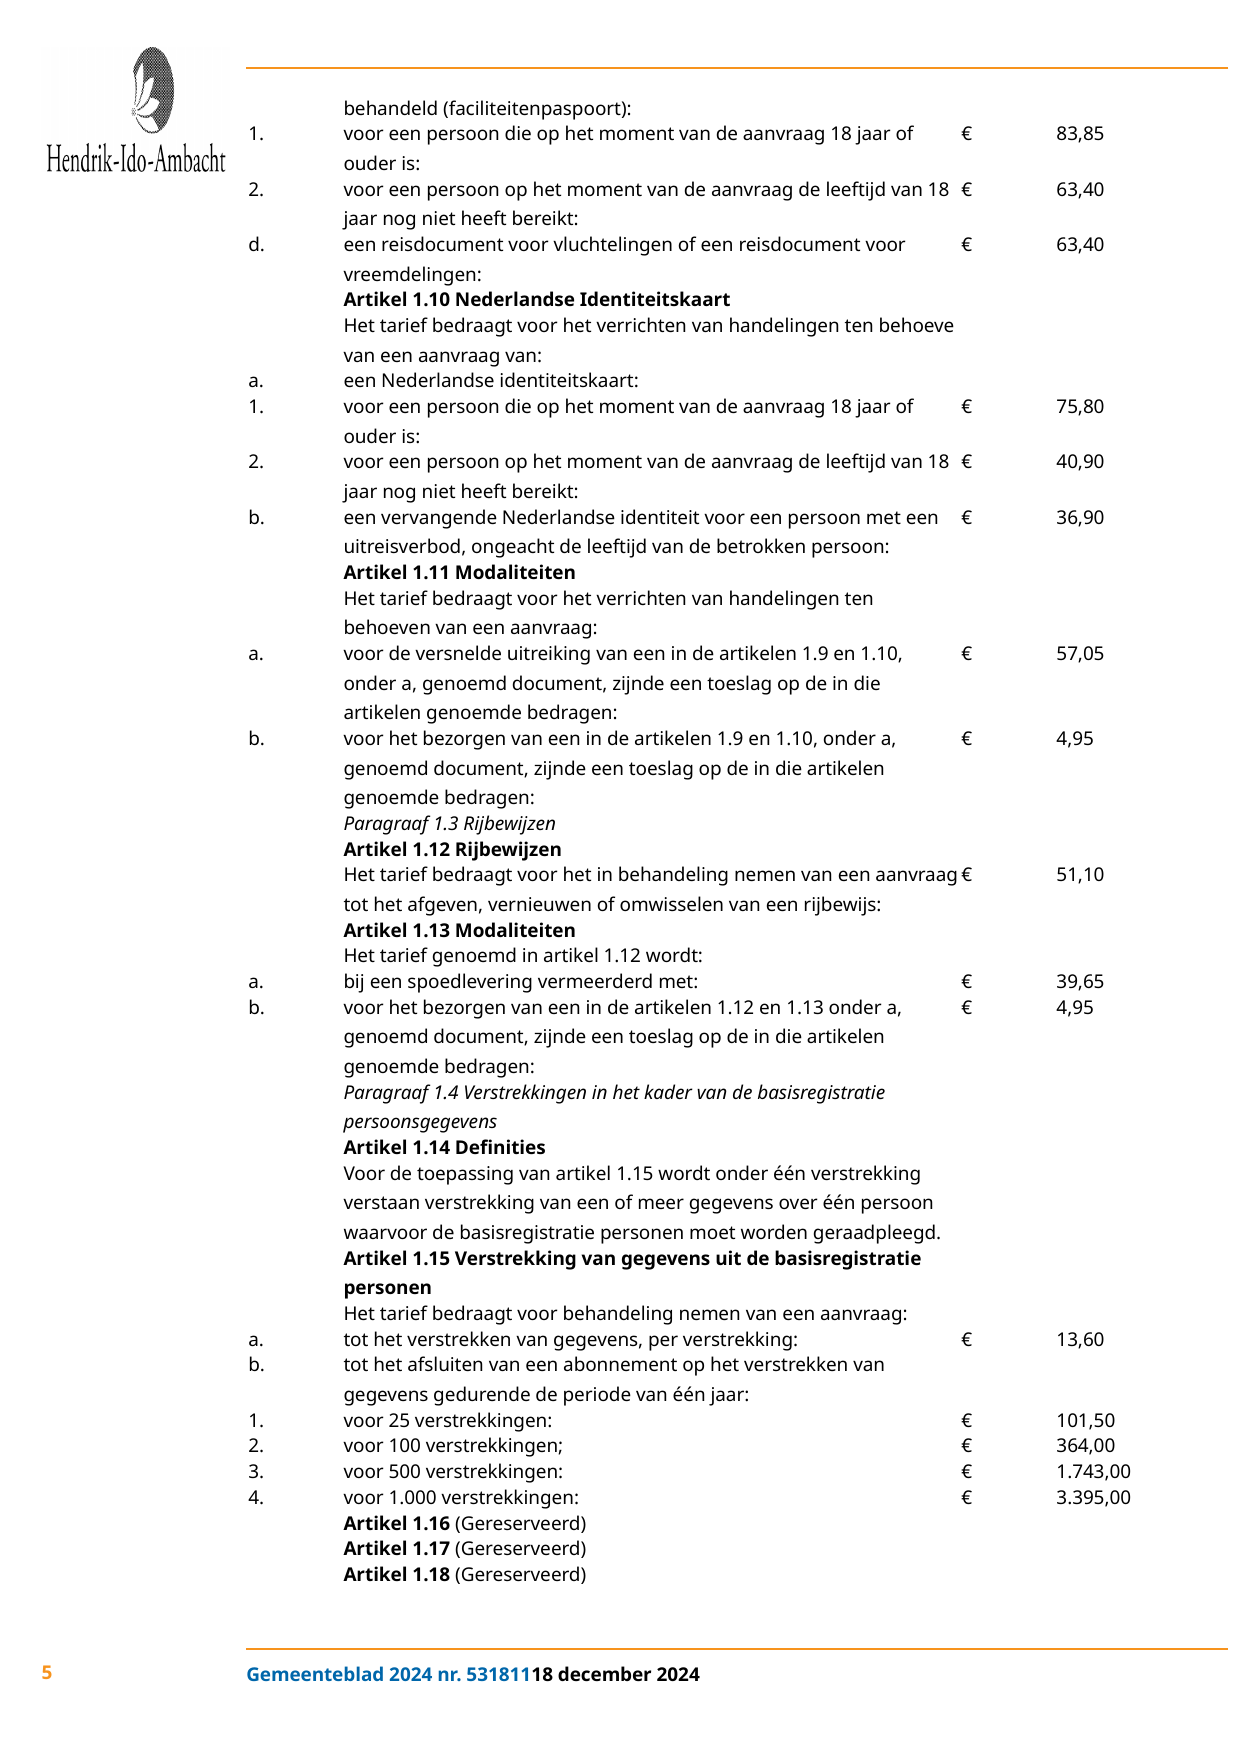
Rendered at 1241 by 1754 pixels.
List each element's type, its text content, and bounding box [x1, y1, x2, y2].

table_cell [961, 1561, 1056, 1587]
table_cell Het tarief genoemd in artikel 1.12 wordt: [343, 943, 961, 968]
table_cell [248, 810, 343, 836]
table_cell [961, 1300, 1056, 1326]
table_cell [961, 1245, 1056, 1300]
table_cell € [961, 231, 1056, 286]
table_cell Artikel 1.11 Modaliteiten [343, 559, 961, 585]
table_cell [961, 943, 1056, 968]
table_cell € [961, 994, 1056, 1079]
table_cell [1056, 585, 1152, 640]
table_cell [248, 1245, 343, 1300]
table_cell € [961, 861, 1056, 917]
table_cell 2. [248, 449, 343, 504]
table_cell [1056, 1245, 1152, 1300]
table_cell b. [248, 725, 343, 810]
table_cell [1056, 1160, 1152, 1245]
table_cell [248, 585, 343, 640]
table_cell [1056, 1300, 1152, 1326]
table_cell [1056, 312, 1152, 367]
table_cell [961, 95, 1056, 121]
table_cell € [961, 176, 1056, 231]
table_cell [248, 1536, 343, 1561]
table_cell 63,40 [1056, 176, 1152, 231]
table_cell voor 100 verstrekkingen; [343, 1433, 961, 1458]
table_cell bij een spoedlevering vermeerderd met: [343, 968, 961, 994]
table_cell [961, 1079, 1056, 1134]
table_cell voor een persoon die op het moment van de aanvraag 18 jaar of ouder is: [343, 393, 961, 448]
table_cell b. [248, 1352, 343, 1407]
table_cell b. [248, 504, 343, 559]
table_cell 4,95 [1056, 725, 1152, 810]
table_cell [961, 1134, 1056, 1160]
table_cell 1. [248, 121, 343, 176]
table_cell € [961, 504, 1056, 559]
table_cell tot het afsluiten van een abonnement op het verstrekken van gegevens gedurende de periode van één jaar: [343, 1352, 961, 1407]
table_cell [961, 836, 1056, 861]
table_cell Artikel 1.10 Nederlandse Identiteitskaart [343, 286, 961, 312]
table_cell 1. [248, 393, 343, 448]
table_cell [1056, 1561, 1152, 1587]
table_cell 36,90 [1056, 504, 1152, 559]
table_cell [961, 1510, 1056, 1536]
table_cell [961, 286, 1056, 312]
table_cell [961, 1536, 1056, 1561]
table_cell [1056, 1510, 1152, 1536]
table_cell d. [248, 231, 343, 286]
table_cell [1056, 1079, 1152, 1134]
table_cell Artikel 1.18 (Gereserveerd) [343, 1561, 961, 1587]
table_cell [248, 559, 343, 585]
table_cell voor 25 verstrekkingen: [343, 1407, 961, 1433]
table_cell [961, 559, 1056, 585]
table_cell 75,80 [1056, 393, 1152, 448]
table_cell voor een persoon die op het moment van de aanvraag 18 jaar of ouder is: [343, 121, 961, 176]
table_cell [961, 312, 1056, 367]
table_cell voor 500 verstrekkingen: [343, 1458, 961, 1484]
table_cell [248, 1079, 343, 1134]
table_cell 4. [248, 1484, 343, 1510]
table_cell € [961, 449, 1056, 504]
table_cell [248, 1160, 343, 1245]
table_cell 51,10 [1056, 861, 1152, 917]
table_cell 3. [248, 1458, 343, 1484]
table_cell 63,40 [1056, 231, 1152, 286]
table_cell [1056, 943, 1152, 968]
table_cell [248, 312, 343, 367]
table_cell a. [248, 368, 343, 393]
table_cell [1056, 559, 1152, 585]
table_cell Het tarief bedraagt voor het in behandeling nemen van een aanvraag tot het afgeven, vernieuwen of omwisselen van een rijbewijs: [343, 861, 961, 917]
table_cell [961, 585, 1056, 640]
table_cell Artikel 1.14 Definities [343, 1134, 961, 1160]
table_cell [248, 286, 343, 312]
table_cell [961, 368, 1056, 393]
table_cell [961, 1352, 1056, 1407]
table_cell voor een persoon op het moment van de aanvraag de leeftijd van 18 jaar nog niet heeft bereikt: [343, 176, 961, 231]
table_cell Artikel 1.12 Rijbewijzen [343, 836, 961, 861]
table_cell € [961, 1458, 1056, 1484]
table_cell € [961, 393, 1056, 448]
table_cell behandeld (faciliteitenpaspoort): [343, 95, 961, 121]
table_cell b. [248, 994, 343, 1079]
table_cell 4,95 [1056, 994, 1152, 1079]
table_cell € [961, 1433, 1056, 1458]
table_cell € [961, 121, 1056, 176]
table_cell voor 1.000 verstrekkingen: [343, 1484, 961, 1510]
table_cell a. [248, 1326, 343, 1352]
table_cell € [961, 968, 1056, 994]
table_cell [248, 1134, 343, 1160]
table_cell 364,00 [1056, 1433, 1152, 1458]
table_cell 40,90 [1056, 449, 1152, 504]
table_cell 83,85 [1056, 121, 1152, 176]
table_cell [248, 1510, 343, 1536]
table_cell [961, 917, 1056, 942]
table_cell 101,50 [1056, 1407, 1152, 1433]
table_cell Artikel 1.16 (Gereserveerd) [343, 1510, 961, 1536]
table_cell Paragraaf 1.4 Verstrekkingen in het kader van de basisregistratie persoonsgegevens [343, 1079, 961, 1134]
table_cell [961, 1160, 1056, 1245]
table_cell een vervangende Nederlandse identiteit voor een persoon met een uitreisverbod, ongeacht de leeftijd van de betrokken persoon: [343, 504, 961, 559]
table_cell een reisdocument voor vluchtelingen of een reisdocument voor vreemdelingen: [343, 231, 961, 286]
table_cell voor de versnelde uitreiking van een in de artikelen 1.9 en 1.10, onder a, genoemd document, zijnde een toeslag op de in die artikelen genoemde bedragen: [343, 640, 961, 725]
table_cell Paragraaf 1.3 Rijbewijzen [343, 810, 961, 836]
table_cell [248, 1300, 343, 1326]
table_cell [1056, 286, 1152, 312]
table_cell 2. [248, 176, 343, 231]
table_cell Het tarief bedraagt voor het verrichten van handelingen ten behoeve van een aanvraag van: [343, 312, 961, 367]
table_cell 13,60 [1056, 1326, 1152, 1352]
table_cell Artikel 1.17 (Gereserveerd) [343, 1536, 961, 1561]
table_cell Het tarief bedraagt voor behandeling nemen van een aanvraag: [343, 1300, 961, 1326]
table_cell € [961, 1326, 1056, 1352]
table_cell [248, 836, 343, 861]
table_cell [248, 917, 343, 942]
table_cell [1056, 810, 1152, 836]
table_cell 57,05 [1056, 640, 1152, 725]
table_cell [1056, 1536, 1152, 1561]
table_cell [248, 861, 343, 917]
table_cell € [961, 640, 1056, 725]
table_cell [1056, 917, 1152, 942]
table_cell 2. [248, 1433, 343, 1458]
table_cell € [961, 1484, 1056, 1510]
table_cell [1056, 368, 1152, 393]
table_cell [1056, 1352, 1152, 1407]
table_cell € [961, 1407, 1056, 1433]
table_cell [248, 943, 343, 968]
table_cell [961, 810, 1056, 836]
table_cell [248, 1561, 343, 1587]
picture [41, 47, 231, 172]
table_cell Artikel 1.13 Modaliteiten [343, 917, 961, 942]
table_cell [1056, 1134, 1152, 1160]
table_cell een Nederlandse identiteitskaart: [343, 368, 961, 393]
table_cell 39,65 [1056, 968, 1152, 994]
table_cell voor het bezorgen van een in de artikelen 1.12 en 1.13 onder a, genoemd document, zijnde een toeslag op de in die artikelen genoemde bedragen: [343, 994, 961, 1079]
table_cell tot het verstrekken van gegevens, per verstrekking: [343, 1326, 961, 1352]
table_cell Artikel 1.15 Verstrekking van gegevens uit de basisregistratie personen [343, 1245, 961, 1300]
table_cell Voor de toepassing van artikel 1.15 wordt onder één verstrekking verstaan verstrekking van een of meer gegevens over één persoon waarvoor de basisregistratie personen moet worden geraadpleegd. [343, 1160, 961, 1245]
table_cell € [961, 725, 1056, 810]
table_cell voor een persoon op het moment van de aanvraag de leeftijd van 18 jaar nog niet heeft bereikt: [343, 449, 961, 504]
table_cell 3.395,00 [1056, 1484, 1152, 1510]
table_cell a. [248, 968, 343, 994]
table_cell Het tarief bedraagt voor het verrichten van handelingen ten behoeven van een aanvraag: [343, 585, 961, 640]
table_cell 1.743,00 [1056, 1458, 1152, 1484]
table_cell 1. [248, 1407, 343, 1433]
table_cell [1056, 95, 1152, 121]
table_cell voor het bezorgen van een in de artikelen 1.9 en 1.10, onder a, genoemd document, zijnde een toeslag op de in die artikelen genoemde bedragen: [343, 725, 961, 810]
table_cell [248, 95, 343, 121]
table_cell [1056, 836, 1152, 861]
table_cell a. [248, 640, 343, 725]
